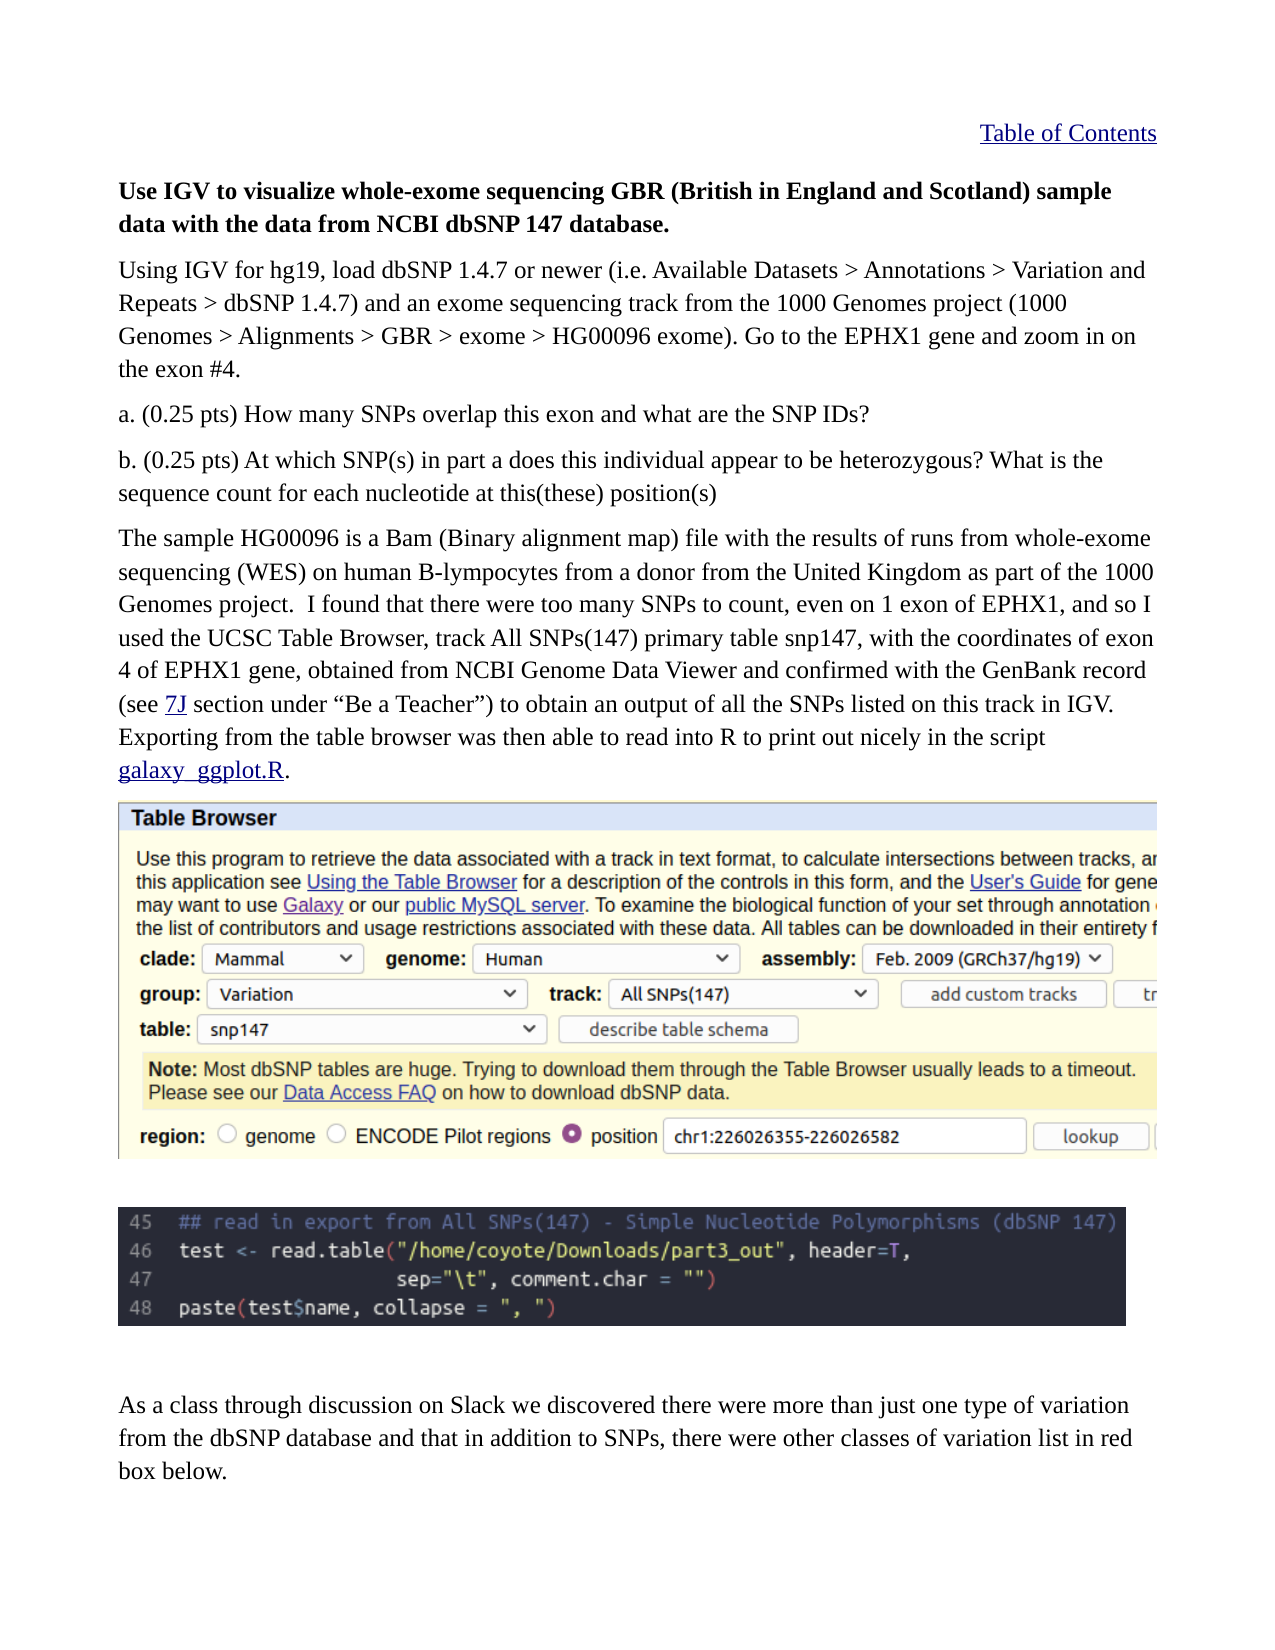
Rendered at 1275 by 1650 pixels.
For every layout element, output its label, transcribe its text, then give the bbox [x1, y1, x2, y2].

text Using IGV for hg19, load dbSNP 1.4.7 or newer (i.e. Available Datasets > Annotations > Variation and Repeats > dbSNP 1.4.7) and an exome sequencing track from the 1000 Genomes project (1000 Genomes > Alignments > GBR > exome > HG00096 exome). Go to the EPHX1 gene and zoom in on the exon #4. [118, 255, 1157, 383]
text a. (0.25 pts) How many SNPs overlap this exon and what are the SNP IDs? [118, 399, 1157, 428]
text As a class through discussion on Slack we discovered there were more than just one type of variation from the dbSNP database and that in addition to SNPs, there were other classes of variation list in red box below. [118, 1390, 1157, 1485]
picture [118, 1207, 1126, 1326]
text Use IGV to visualize whole-exome sequencing GBR (British in England and Scotland) sample data with the data from NCBI dbSNP 147 database. [118, 176, 1157, 238]
text b. (0.25 pts) At which SNP(s) in part a does this individual appear to be heterozygous? What is the sequence count for each nucleotide at this(these) position(s) [118, 445, 1157, 507]
picture [118, 800, 1157, 1159]
text The sample HG00096 is a Bam (Binary alignment map) file with the results of runs from whole-exome sequencing (WES) on human B-lympocytes from a donor from the United Kingdom as part of the 1000 Genomes project. I found that there were too many SNPs to count, even on 1 exon of EPHX1, and so I used the UCSC Table Browser, track All SNPs(147) primary table snp147, with the coordinates of exon 4 of EPHX1 gene, obtained from NCBI Genome Data Viewer and confirmed with the GenBank record (see 7J section under “Be a Teacher”) to obtain an output of all the SNPs listed on this track in IGV. Exporting from the table browser was then able to read into R to print out nicely in the script galaxy_ggplot.R. [118, 523, 1157, 783]
